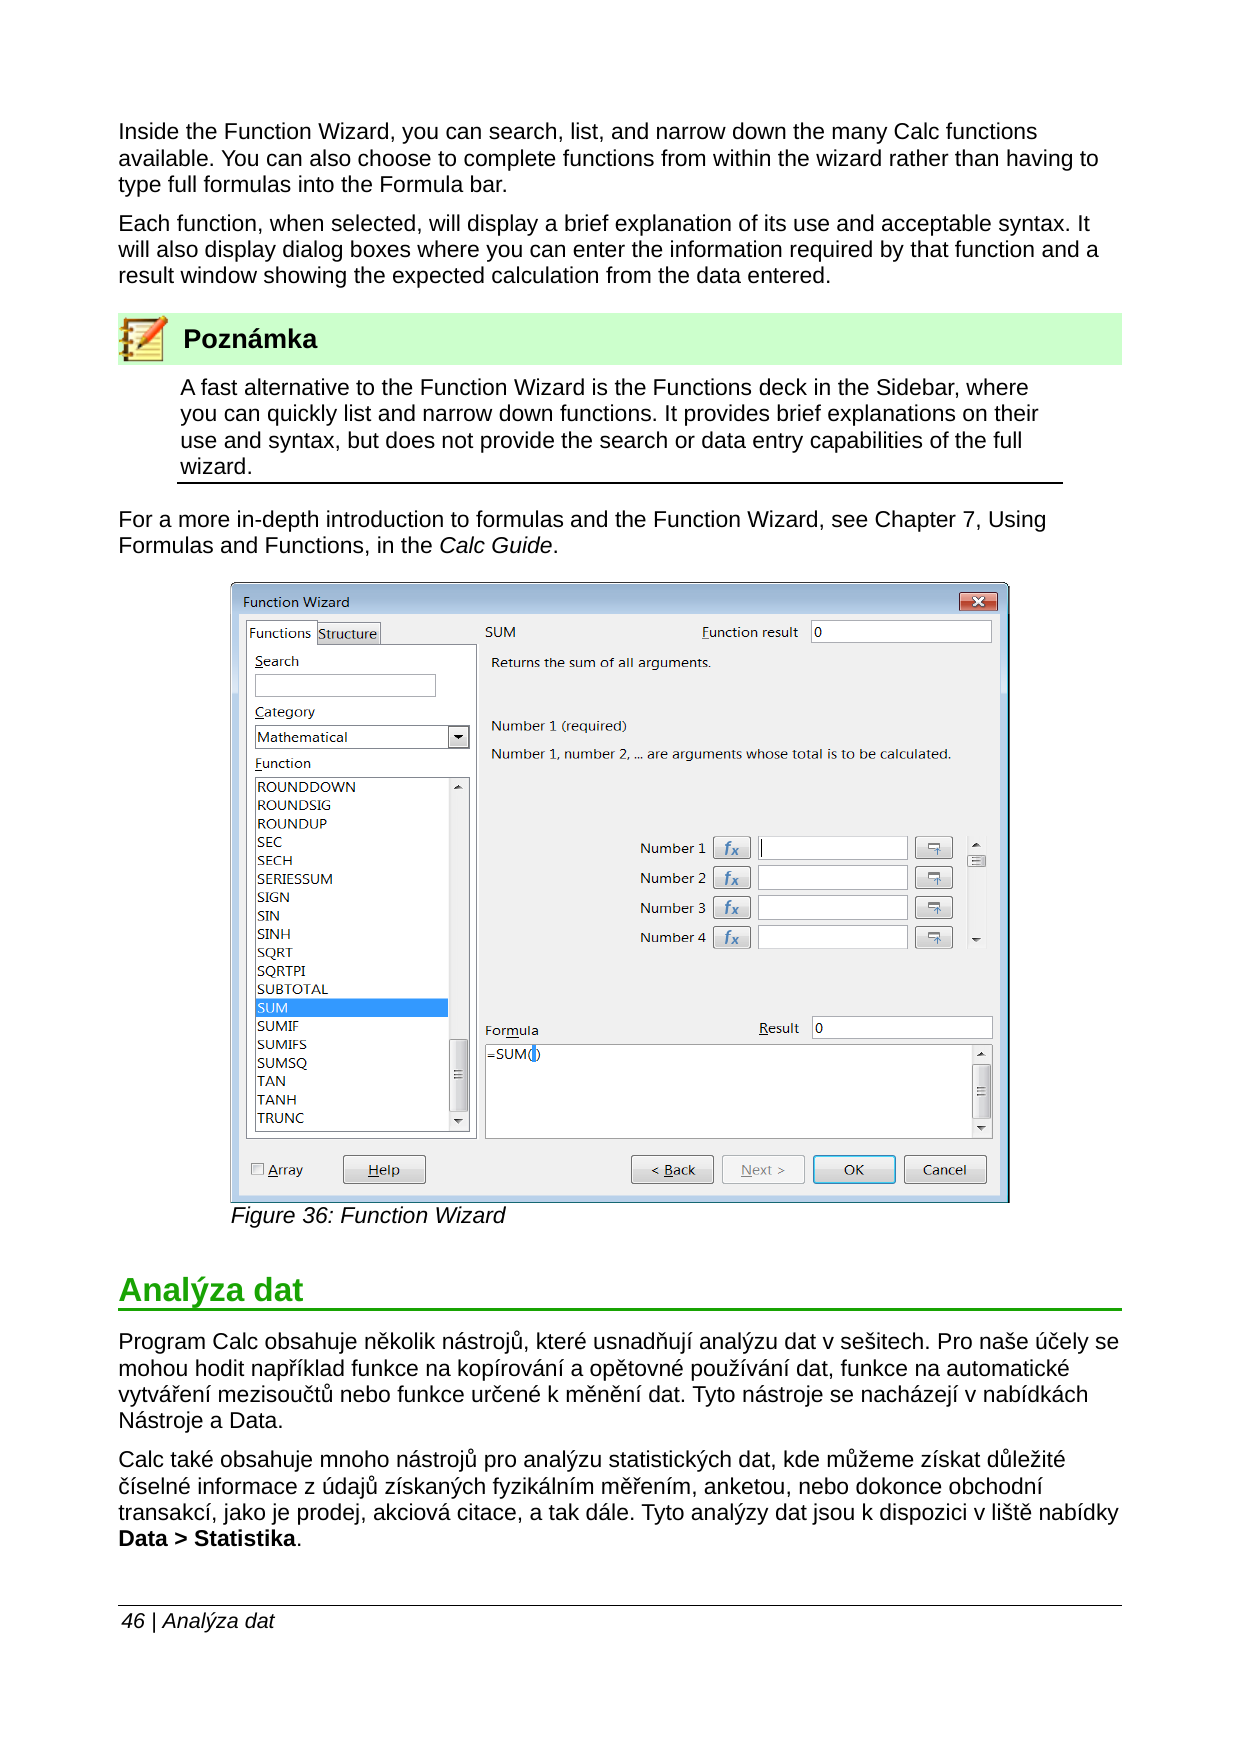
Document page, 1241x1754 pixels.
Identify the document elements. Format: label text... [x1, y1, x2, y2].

text Each function, when selected, will display a brief explanation of its use and acceptable syntax. It will also display dialog boxes where you can enter the information required by that function and a result window showing the expected calculation from the data entered. [118, 210, 1122, 289]
picture [119, 314, 170, 365]
picture [230, 582, 1010, 1203]
text Program Calc obsahuje několik nástrojů, které usnadňují analýzu dat v sešitech. Pro naše účely se mohou hodit například funkce na kopírování a opětovné používání dat, funkce na automatické vytváření mezisoučtů nebo funkce určené k měnění dat. Tyto nástroje se nacházejí v nabídkách Nástroje a Data. [118, 1328, 1122, 1434]
text For a more in-depth introduction to formulas and the Function Wizard, see Chapter 7, Using Formulas and Functions, in the Calc Guide. [118, 506, 1122, 558]
text Calc také obsahuje mnoho nástrojů pro analýzu statistických dat, kde můžeme získat důležité číselné informace z údajů získaných fyzikálním měřením, anketou, nebo dokonce obchodní transakcí, jako je prodej, akciová citace, a tak dále. Tyto analýzy dat jsou k dispozici v liště nabídky Data > Statistika. [118, 1446, 1122, 1552]
subtitle Poznámka [118, 313, 1122, 365]
subtitle Analýza dat [118, 1270, 1122, 1308]
text Inside the Function Wizard, you can search, list, and narrow down the many Calc functions available. You can also choose to complete functions from within the wizard rather than having to type full formulas into the Formula bar. [118, 118, 1122, 197]
text Figure 36: Function Wizard [231, 1203, 1010, 1228]
text A fast alternative to the Function Wizard is the Functions deck in the Sidebar, where you can quickly list and narrow down functions. It provides brief explanations on their use and syntax, but does not provide the search or data entry capabilities of the full wizard. [177, 371, 1063, 482]
